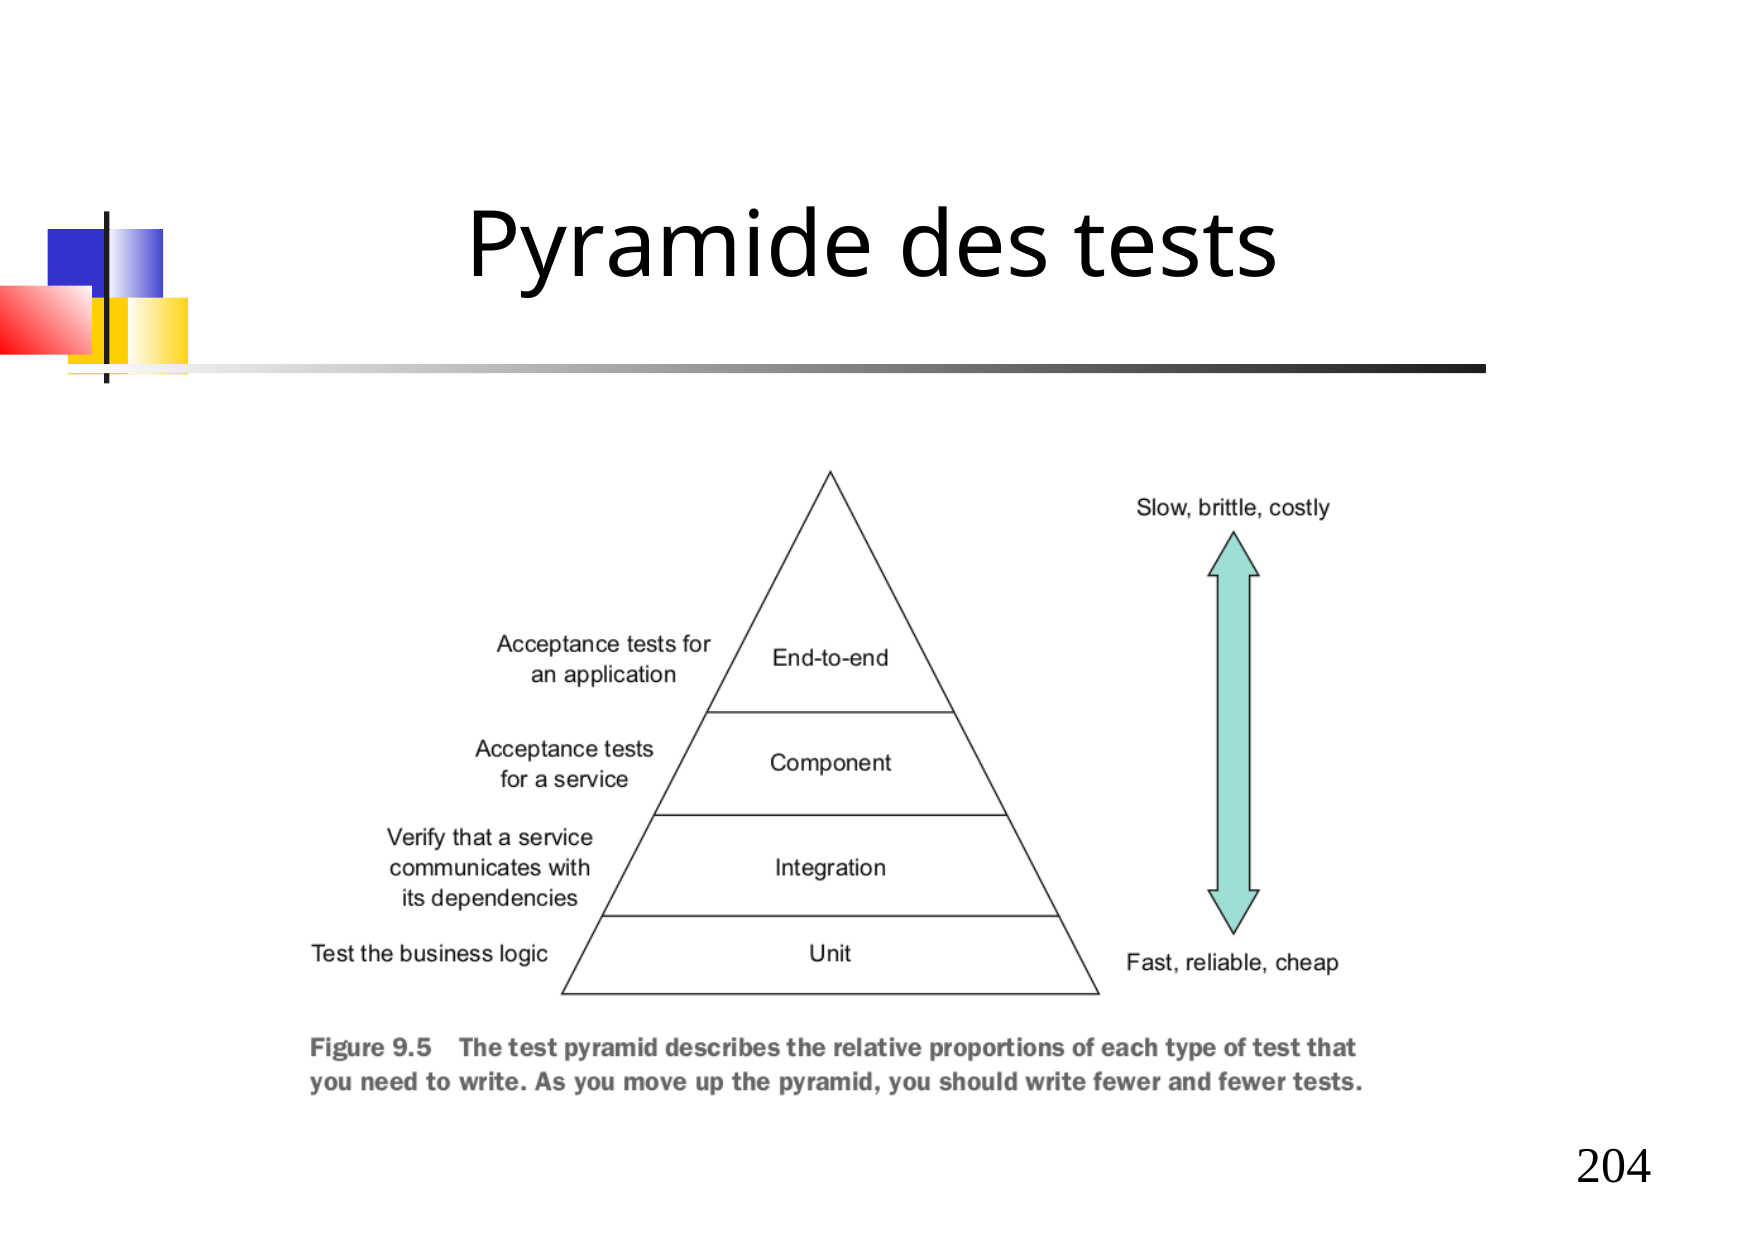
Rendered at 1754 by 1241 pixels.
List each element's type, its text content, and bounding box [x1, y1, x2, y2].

title Pyramide des tests [179, 139, 1567, 351]
picture [272, 451, 1465, 1123]
